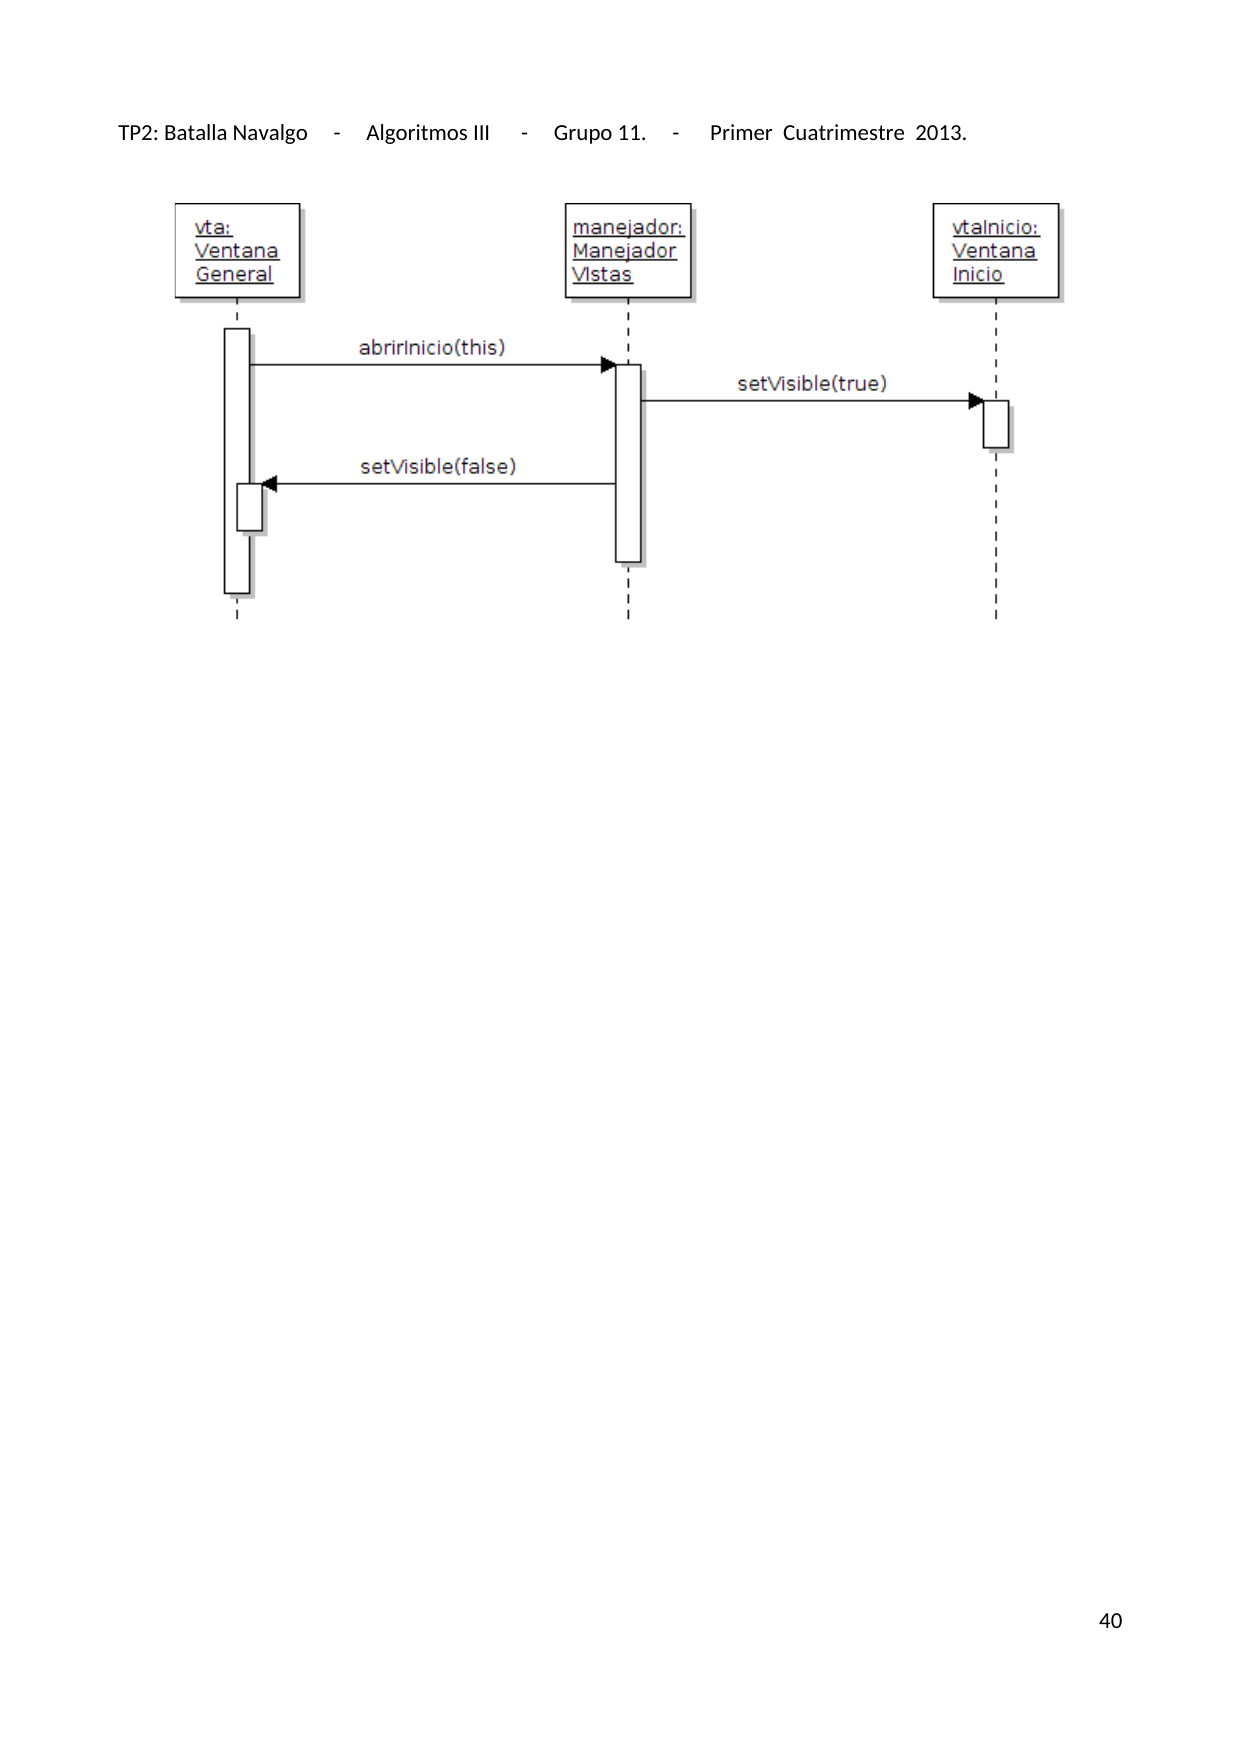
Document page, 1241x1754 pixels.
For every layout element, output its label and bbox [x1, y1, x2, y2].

picture [174, 203, 1066, 632]
